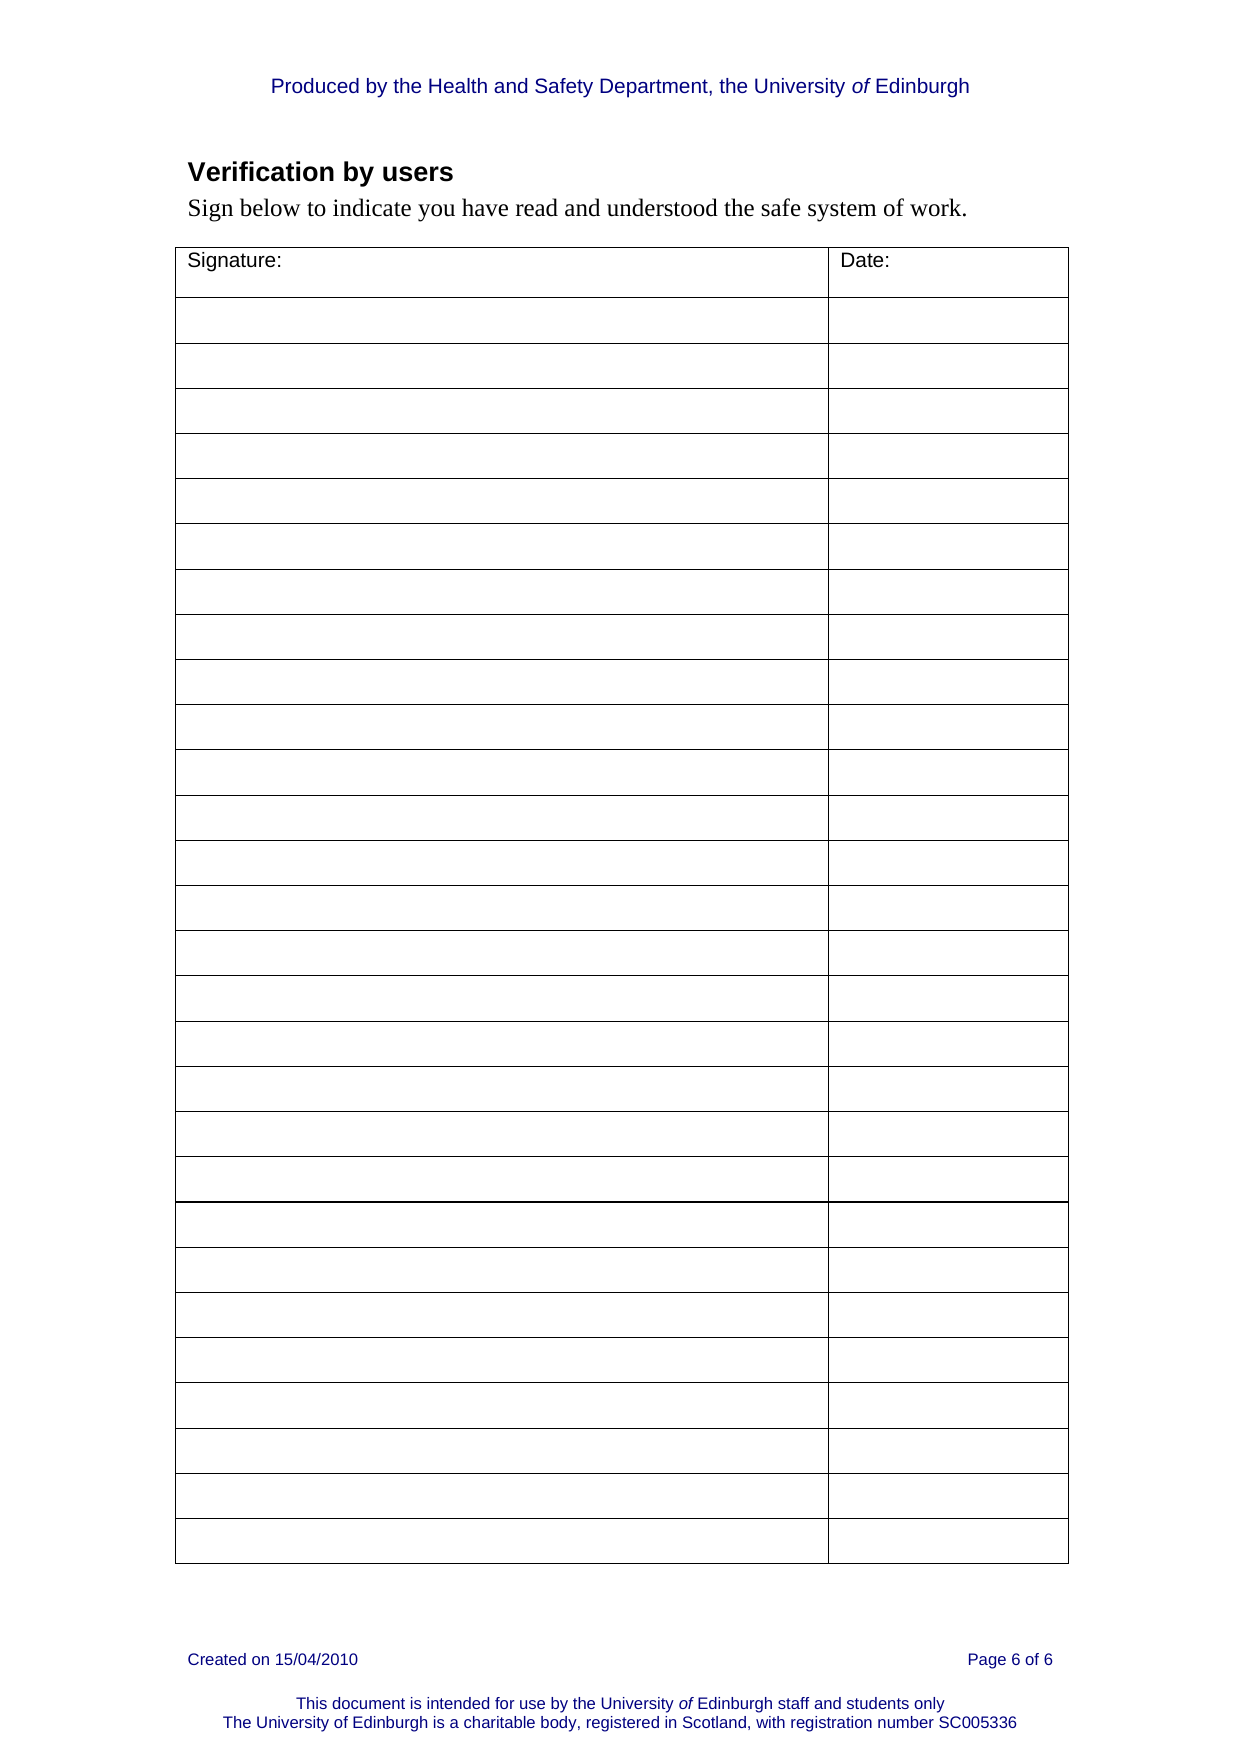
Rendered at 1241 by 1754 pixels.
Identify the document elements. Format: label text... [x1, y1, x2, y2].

table_cell [829, 976, 1068, 1021]
table_cell [829, 796, 1068, 840]
table_cell [176, 1293, 828, 1337]
table_cell [829, 1067, 1068, 1111]
table_cell [829, 1338, 1068, 1382]
table_cell [829, 298, 1068, 342]
table_cell [829, 1474, 1068, 1518]
table_cell [829, 389, 1068, 433]
table_cell [176, 298, 828, 342]
table_cell [176, 1383, 828, 1427]
table_cell [176, 841, 828, 885]
table_cell [176, 344, 828, 388]
table_cell [176, 1429, 828, 1473]
table_cell [176, 750, 828, 794]
table_cell [829, 705, 1068, 749]
table_cell [829, 1157, 1068, 1201]
table_cell [176, 1474, 828, 1518]
table_cell [176, 434, 828, 478]
table_cell [176, 1112, 828, 1156]
table_cell [176, 524, 828, 568]
table_cell [176, 976, 828, 1021]
table_cell [829, 1293, 1068, 1337]
table_cell [829, 434, 1068, 478]
table_cell [176, 796, 828, 840]
table_cell [829, 1248, 1068, 1292]
table_cell [176, 389, 828, 433]
table_cell [829, 1383, 1068, 1427]
table_cell [829, 570, 1068, 614]
table_cell [176, 479, 828, 523]
table_cell [176, 1157, 828, 1201]
table_cell [176, 1519, 828, 1563]
table_cell [829, 931, 1068, 975]
table_cell [829, 1519, 1068, 1563]
table_cell [176, 615, 828, 659]
table_cell [829, 1429, 1068, 1473]
table_cell [176, 1022, 828, 1066]
table_cell [176, 1338, 828, 1382]
table_cell [829, 1022, 1068, 1066]
table_cell [829, 524, 1068, 568]
subtitle Verification by users [187, 156, 1053, 187]
table_cell [829, 344, 1068, 388]
table_cell [176, 931, 828, 975]
table_cell [829, 615, 1068, 659]
table_cell [176, 660, 828, 704]
table_cell [829, 750, 1068, 794]
table_cell [176, 886, 828, 930]
table_cell [829, 660, 1068, 704]
table_cell [176, 705, 828, 749]
table_cell [829, 479, 1068, 523]
table_cell [829, 1112, 1068, 1156]
table_cell [829, 886, 1068, 930]
text Sign below to indicate you have read and understood the safe system of work. [187, 193, 1053, 222]
table_header Signature: [176, 248, 828, 297]
table_cell [176, 1067, 828, 1111]
table_cell [176, 1248, 828, 1292]
table_header Date: [829, 248, 1068, 297]
table_cell [829, 1203, 1068, 1247]
table_cell [829, 841, 1068, 885]
table_cell [176, 1203, 828, 1247]
table_cell [176, 570, 828, 614]
